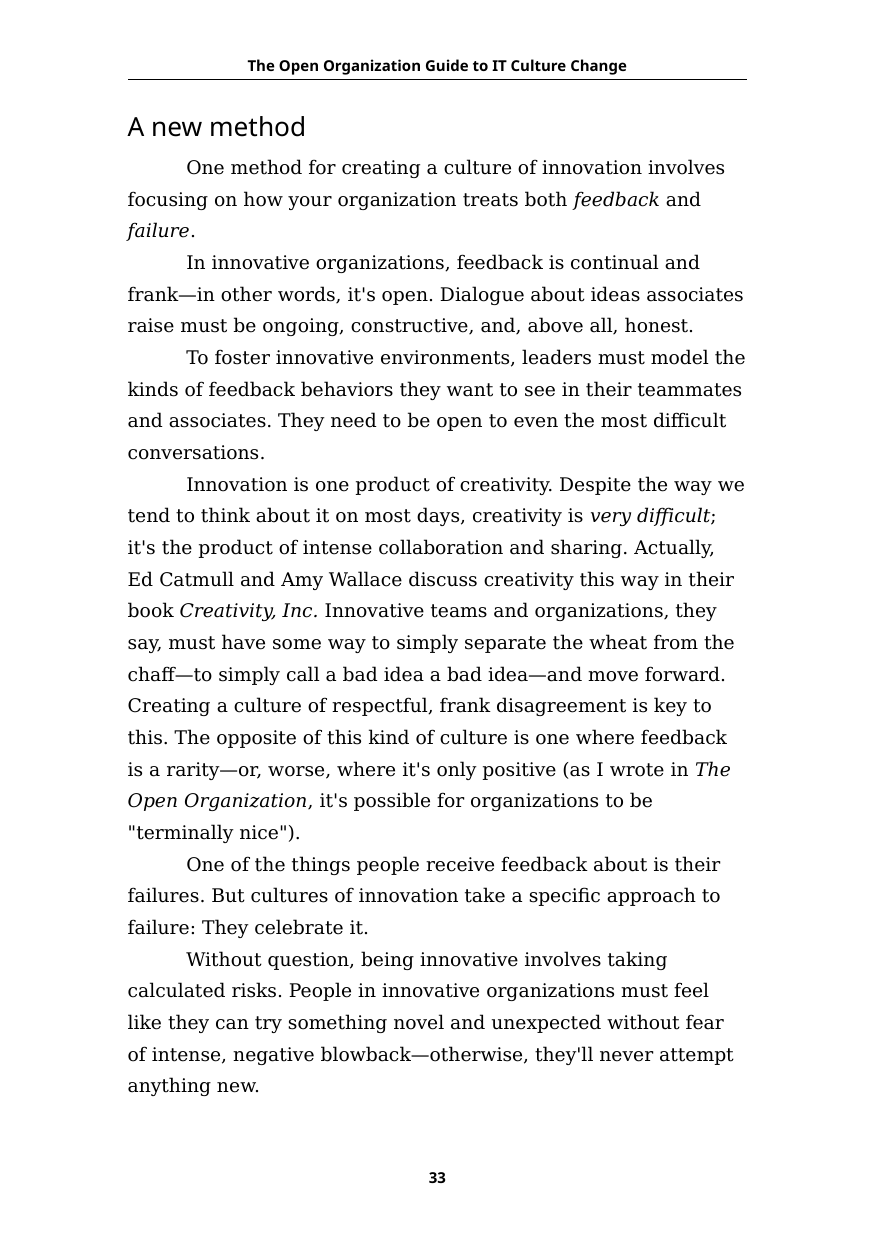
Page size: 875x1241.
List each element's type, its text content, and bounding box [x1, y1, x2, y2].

text Innovation is one product of creativity. Despite the way we tend to think about it on most days, creativity is very difficult; it's the product of intense collaboration and sharing. Actually, Ed Catmull and Amy Wallace discuss creativity this way in their book Creativity, Inc. Innovative teams and organizations, they say, must have some way to simply separate the wheat from the chaff—to simply call a bad idea a bad idea—and move forward. Creating a culture of respectful, frank disagreement is key to this. The opposite of this kind of culture is one where feedback is a rarity—or, worse, where it's only positive (as I wrote in The Open Organization, it's possible for organizations to be "terminally nice"). [127, 474, 747, 844]
text To foster innovative environments, leaders must model the kinds of feedback behaviors they want to see in their teammates and associates. They need to be open to even the most difficult conversations. [127, 347, 747, 464]
subtitle A new method [127, 109, 747, 144]
text In innovative organizations, feedback is continual and frank—in other words, it's open. Dialogue about ideas associates raise must be ongoing, constructive, and, above all, honest. [127, 252, 747, 337]
text One method for creating a culture of innovation involves focusing on how your organization treats both feedback and failure. [127, 157, 747, 242]
text One of the things people receive feedback about is their failures. But cultures of innovation take a specific approach to failure: They celebrate it. [127, 854, 747, 939]
text Without question, being innovative involves taking calculated risks. People in innovative organizations must feel like they can try something novel and unexpected without fear of intense, negative blowback—otherwise, they'll never attempt anything new. [127, 949, 747, 1097]
